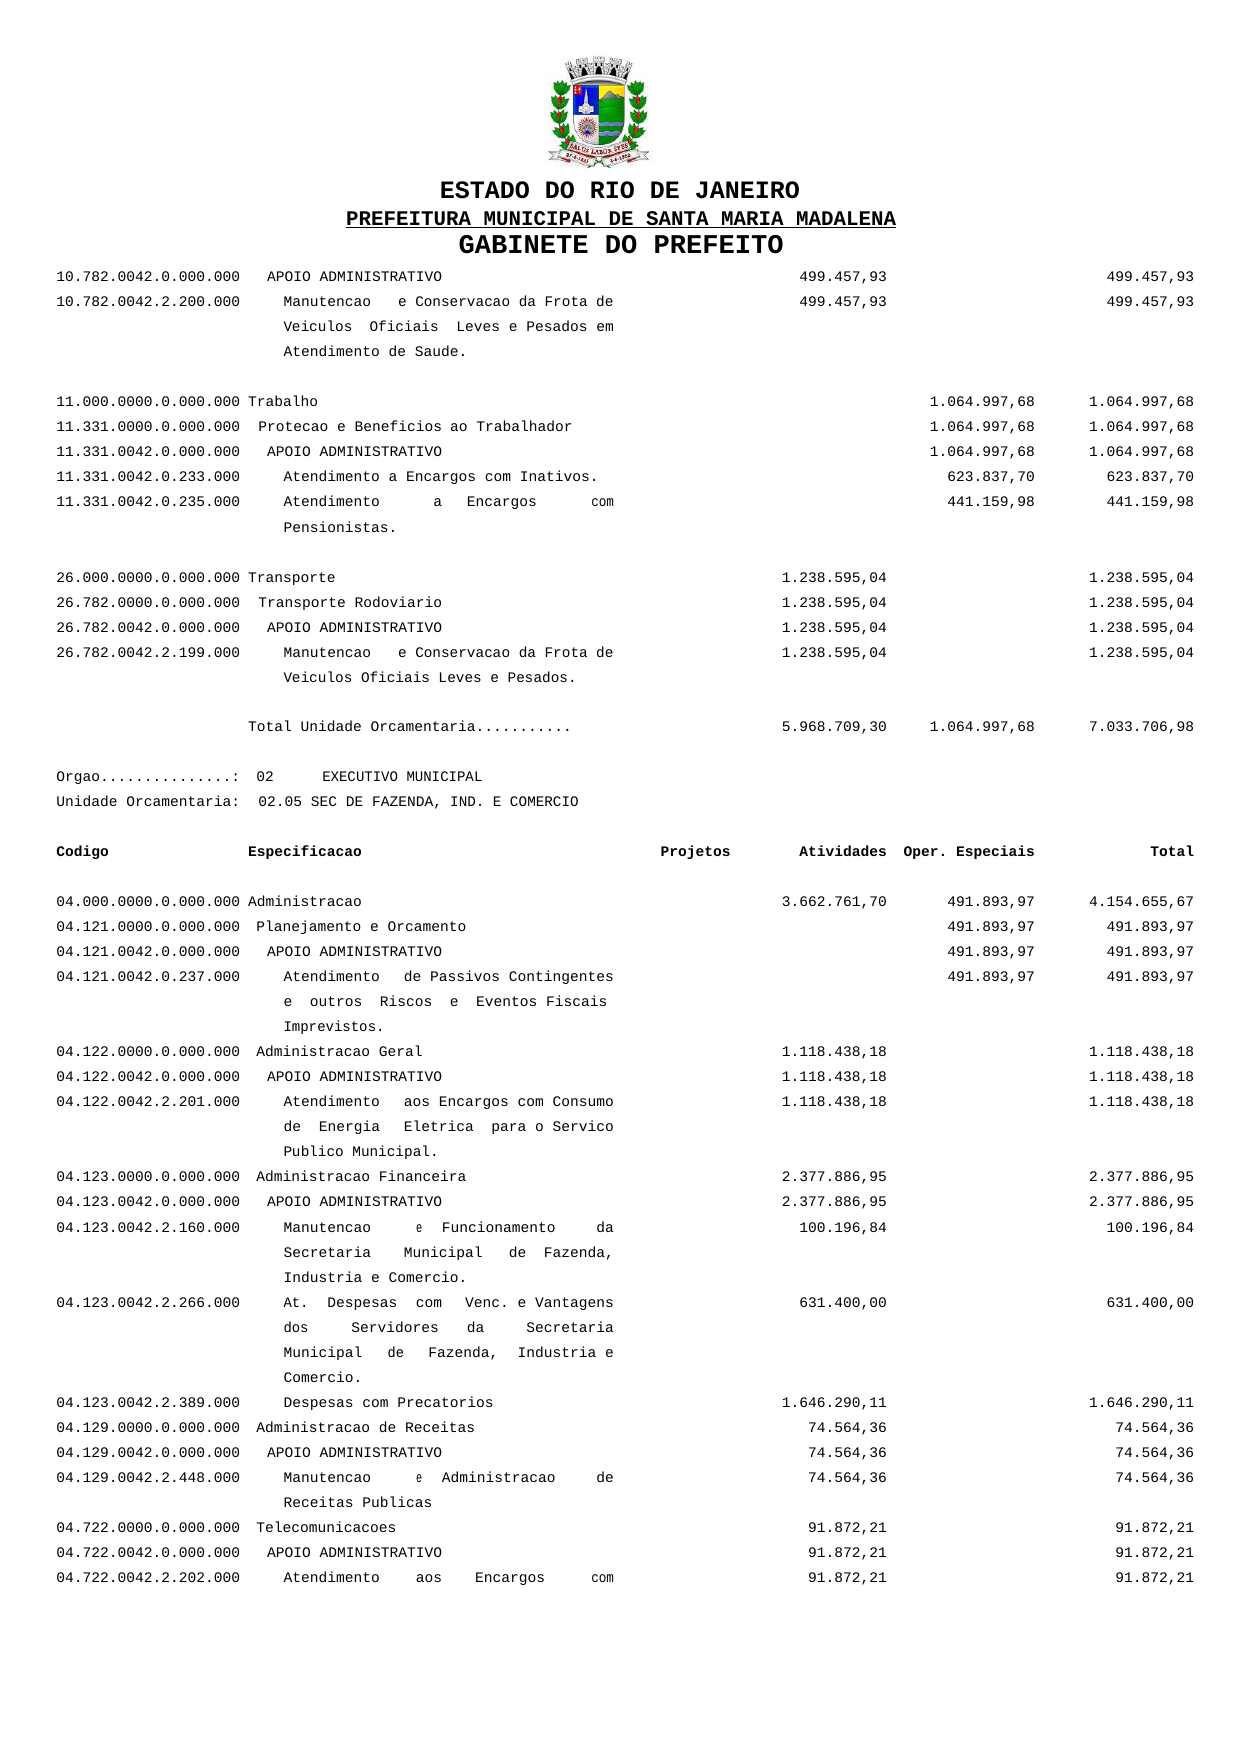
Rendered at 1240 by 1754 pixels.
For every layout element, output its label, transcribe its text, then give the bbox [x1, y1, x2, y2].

table_cell [1058, 660, 1194, 685]
table_cell 1.118.438,18 [1058, 1035, 1194, 1060]
table_cell [633, 410, 752, 435]
table_cell [633, 610, 752, 635]
table_cell [498, 1035, 581, 1060]
table_cell de [244, 1110, 310, 1135]
table_header 499.457,93 [1058, 269, 1194, 285]
table_cell [388, 1210, 406, 1235]
table_cell [498, 1510, 581, 1535]
table_cell [633, 1335, 752, 1360]
table_cell [581, 785, 633, 810]
table_cell 04.722.0000.0.000.000 [56, 1510, 244, 1535]
table_header [888, 269, 1058, 285]
table_cell [888, 335, 1058, 360]
table_cell IND. E COMERCIO [442, 785, 581, 810]
table_cell 11.000.0000.0.000.000 [56, 360, 244, 410]
table_cell [406, 1510, 442, 1535]
table_cell [633, 910, 752, 935]
table_cell e [406, 1210, 442, 1235]
table_cell 1.238.595,04 [1058, 610, 1194, 635]
table_cell 2.377.886,95 [752, 1160, 887, 1185]
table_cell 02.05 SEC DE FAZENDA, [244, 785, 442, 810]
table_cell [1058, 310, 1194, 335]
table_cell [633, 485, 752, 510]
table_cell [888, 1260, 1058, 1285]
table_cell Telecomunicacoes [244, 1510, 406, 1535]
table_cell [442, 1510, 498, 1535]
table_cell [888, 1410, 1058, 1435]
table_cell [633, 1185, 752, 1210]
table_cell Secretaria [244, 1235, 387, 1260]
table_cell [581, 1135, 633, 1160]
table_cell APOIO ADMINISTRATIVO [244, 935, 442, 960]
table_cell [442, 1435, 498, 1460]
table_cell Trabalho [244, 360, 387, 410]
table_cell [406, 535, 442, 585]
table_cell [1058, 510, 1194, 535]
table_cell [581, 610, 633, 635]
table_cell [581, 735, 633, 785]
table_cell 04.722.0042.0.000.000 [56, 1535, 244, 1560]
table_cell 1.064.997,68 [1058, 410, 1194, 435]
table_cell [752, 1235, 887, 1260]
table_cell [633, 1310, 752, 1335]
table_cell [888, 785, 1058, 810]
table_cell 491.893,97 [1058, 910, 1194, 935]
table_cell 3.662.761,70 [752, 861, 887, 910]
table_cell [406, 1360, 442, 1385]
table_cell com [581, 1560, 633, 1585]
table_cell 91.872,21 [752, 1560, 887, 1585]
table_cell 91.872,21 [752, 1510, 887, 1535]
table_cell [888, 1460, 1058, 1485]
table_cell [442, 1060, 498, 1085]
table_cell [498, 1185, 581, 1210]
table_cell [498, 360, 581, 410]
table_cell 4.154.655,67 [1058, 861, 1194, 910]
table_cell [633, 1260, 752, 1285]
table_cell [888, 510, 1058, 535]
table_cell Codigo [56, 810, 244, 861]
table_cell 26.782.0000.0.000.000 [56, 585, 244, 610]
table_cell 100.196,84 [752, 1210, 887, 1235]
table_cell Administracao Financeira [244, 1160, 498, 1185]
table_cell APOIO ADMINISTRATIVO [244, 1060, 442, 1085]
table_cell Especificacao [244, 810, 387, 861]
table_cell [888, 660, 1058, 685]
table_header 499.457,93 [752, 269, 887, 285]
table_cell [442, 360, 498, 410]
table_cell [56, 335, 244, 360]
table_cell [888, 1210, 1058, 1235]
table_cell [1058, 1110, 1194, 1135]
table_cell [498, 1010, 581, 1035]
table_cell [752, 310, 887, 335]
table_cell 04.123.0042.2.389.000 [56, 1385, 244, 1410]
table_cell [633, 1085, 752, 1110]
table_cell [498, 1435, 581, 1460]
table_cell [442, 1485, 498, 1510]
table_cell 11.331.0000.0.000.000 [56, 410, 244, 435]
table_cell 04.123.0042.2.160.000 [56, 1210, 244, 1235]
table_cell 1.238.595,04 [752, 585, 887, 610]
table_cell Manutencao [244, 1460, 387, 1485]
table_cell 491.893,97 [1058, 960, 1194, 985]
table_cell 5.968.709,30 [752, 685, 887, 735]
table_cell [888, 610, 1058, 635]
table_cell [56, 310, 244, 335]
table_cell da [581, 1210, 633, 1235]
table_cell [888, 1435, 1058, 1460]
table_cell de Passivos Contingentes [388, 960, 633, 985]
text PREFEITURA MUNICIPAL DE SANTA MARIA MADALENA [346, 206, 1194, 230]
table_cell 1.064.997,68 [1058, 360, 1194, 410]
table_cell [581, 935, 633, 960]
table_cell [581, 1510, 633, 1535]
table_cell [498, 935, 581, 960]
table_cell e [406, 1460, 442, 1485]
table_cell [498, 1485, 581, 1510]
table_cell [1058, 1235, 1194, 1260]
table_cell [633, 1135, 752, 1160]
table_cell Atendimento [244, 1560, 387, 1585]
table_cell 2.377.886,95 [1058, 1160, 1194, 1185]
table_cell 441.159,98 [1058, 485, 1194, 510]
table_cell 11.331.0042.0.000.000 [56, 435, 244, 460]
table_cell [581, 685, 633, 735]
table_cell [633, 1285, 752, 1310]
table_cell Atendimento [244, 485, 387, 510]
table_cell [442, 1360, 498, 1385]
table_cell [752, 735, 887, 785]
table_cell dos [244, 1310, 310, 1335]
table_cell [633, 1485, 752, 1510]
table_cell [442, 1010, 498, 1035]
table_cell 1.064.997,68 [888, 435, 1058, 460]
table_cell com [581, 485, 633, 510]
table_cell 623.837,70 [888, 460, 1058, 485]
table_cell 91.872,21 [1058, 1560, 1194, 1585]
table_cell [581, 410, 633, 435]
table_cell [442, 861, 498, 910]
table_cell 11.331.0042.0.233.000 [56, 460, 244, 485]
table_cell [498, 810, 581, 861]
table_cell 631.400,00 [752, 1285, 887, 1310]
table_cell [581, 1035, 633, 1060]
table_cell [388, 360, 406, 410]
table_cell Servidores [310, 1310, 442, 1335]
table_cell [442, 1185, 498, 1210]
table_cell de [388, 1335, 406, 1360]
table_cell [56, 985, 244, 1010]
table_cell 499.457,93 [752, 285, 887, 310]
table_cell [581, 1385, 633, 1410]
table_cell [633, 985, 752, 1010]
table_cell [1058, 335, 1194, 360]
table_cell Manutencao [244, 1210, 387, 1235]
table_cell 04.129.0042.2.448.000 [56, 1460, 244, 1485]
table_cell [498, 535, 581, 585]
table_cell [633, 1460, 752, 1485]
table_cell 91.872,21 [1058, 1535, 1194, 1560]
table_cell Veiculos Oficiais [244, 310, 442, 335]
table_cell [1058, 985, 1194, 1010]
table_cell [633, 460, 752, 485]
table_cell [442, 585, 498, 610]
table_cell [752, 1360, 887, 1385]
table_cell [752, 1310, 887, 1335]
table_cell 74.564,36 [1058, 1410, 1194, 1435]
table_cell [633, 735, 752, 785]
table_cell [406, 510, 442, 535]
table_cell [888, 635, 1058, 660]
table_cell [442, 610, 498, 635]
table_cell 04.122.0000.0.000.000 [56, 1035, 244, 1060]
table_cell 04.129.0042.0.000.000 [56, 1435, 244, 1460]
table_cell [1058, 1260, 1194, 1285]
table_cell [633, 1210, 752, 1235]
table_header 10.782.0042.0.000.000 [56, 269, 244, 285]
table_cell [633, 685, 752, 735]
table_cell 04.122.0042.0.000.000 [56, 1060, 244, 1085]
table_cell [752, 410, 887, 435]
table_cell [406, 1010, 442, 1035]
table_cell 74.564,36 [752, 1410, 887, 1435]
table_cell [888, 1035, 1058, 1060]
table_cell [56, 685, 244, 735]
table_cell [633, 285, 752, 310]
table_cell Municipal [244, 1335, 387, 1360]
table_cell [56, 1310, 244, 1335]
table_cell 04.123.0042.0.000.000 [56, 1185, 244, 1210]
table_cell [498, 1535, 581, 1560]
table_cell 491.893,97 [888, 960, 1058, 985]
table_cell [752, 460, 887, 485]
table_cell de [581, 1460, 633, 1485]
table_cell [56, 510, 244, 535]
table_header [442, 269, 498, 285]
table_cell At. [244, 1285, 310, 1310]
table_cell 04.121.0042.0.237.000 [56, 960, 244, 985]
table_cell Administracao Geral [244, 1035, 442, 1060]
table_cell 1.118.438,18 [1058, 1060, 1194, 1085]
table_cell [581, 1260, 633, 1285]
table_cell 1.118.438,18 [1058, 1085, 1194, 1110]
table_cell da [442, 1310, 498, 1335]
table_cell [1058, 1360, 1194, 1385]
table_cell 91.872,21 [1058, 1510, 1194, 1535]
table_cell 74.564,36 [1058, 1435, 1194, 1460]
table_cell [442, 435, 498, 460]
table_cell [888, 1510, 1058, 1535]
table_cell Manutencao [244, 285, 387, 310]
table_cell [888, 1335, 1058, 1360]
table_cell [581, 1360, 633, 1385]
table_cell Encargos [442, 485, 581, 510]
table_cell Fazenda, [406, 1335, 498, 1360]
table_cell [633, 360, 752, 410]
table_cell [633, 585, 752, 610]
table_cell [888, 535, 1058, 585]
table_cell [633, 660, 752, 685]
table_cell [1058, 735, 1194, 785]
table_cell [498, 435, 581, 460]
table_cell [752, 960, 887, 985]
table_cell [633, 861, 752, 910]
table_cell Encargos [442, 1560, 581, 1585]
table_cell Publico Municipal. [244, 1135, 442, 1160]
table_cell Manutencao [244, 635, 387, 660]
table_cell [388, 861, 406, 910]
table_cell 26.782.0042.0.000.000 [56, 610, 244, 635]
table_cell Secretaria [498, 1310, 633, 1335]
table_cell [56, 1360, 244, 1385]
table_cell [752, 1010, 887, 1035]
table_header [633, 269, 752, 285]
table_cell [1058, 785, 1194, 810]
table_cell [888, 1535, 1058, 1560]
table_cell [888, 735, 1058, 785]
table_cell [56, 1235, 244, 1260]
table_cell [56, 1335, 244, 1360]
table_cell Venc. e Vantagens [442, 1285, 633, 1310]
table_cell Industria e [498, 1335, 633, 1360]
table_cell [752, 985, 887, 1010]
table_cell [1058, 1310, 1194, 1335]
table_cell [388, 1360, 406, 1385]
table_cell [581, 1485, 633, 1510]
table_cell [498, 1260, 581, 1285]
table_cell 04.722.0042.2.202.000 [56, 1560, 244, 1585]
table_cell [633, 635, 752, 660]
table_cell [581, 1160, 633, 1185]
table_cell 1.238.595,04 [752, 535, 887, 585]
table_cell Atendimento a Encargos com Inativos. [244, 460, 633, 485]
table_cell [752, 360, 887, 410]
table_cell [442, 1535, 498, 1560]
table_cell [633, 1510, 752, 1535]
table_cell [581, 1410, 633, 1435]
table_cell 1.238.595,04 [752, 610, 887, 635]
table_cell [633, 1535, 752, 1560]
table_cell Imprevistos. [244, 1010, 387, 1035]
table_cell [498, 1410, 581, 1435]
table_cell [581, 535, 633, 585]
table_cell [752, 435, 887, 460]
table_cell 1.064.997,68 [888, 685, 1058, 735]
table_cell [581, 510, 633, 535]
table_cell 1.238.595,04 [1058, 585, 1194, 610]
table_header APOIO ADMINISTRATIVO [244, 269, 442, 285]
table_cell e Conservacao da Frota de [388, 285, 633, 310]
table_cell 1.064.997,68 [1058, 435, 1194, 460]
table_cell [633, 1385, 752, 1410]
table_cell 04.123.0042.2.266.000 [56, 1285, 244, 1310]
table_cell [888, 285, 1058, 310]
table_cell [633, 935, 752, 960]
table_cell EXECUTIVO MUNICIPAL [310, 735, 498, 785]
table_cell Atividades [752, 810, 887, 861]
table_cell Municipal [388, 1235, 498, 1260]
table_cell 491.893,97 [888, 935, 1058, 960]
table_cell [888, 1160, 1058, 1185]
table_cell e Conservacao da Frota de [388, 635, 633, 660]
table_cell [406, 810, 442, 861]
table_cell [1058, 1485, 1194, 1510]
table_cell [56, 1260, 244, 1285]
table_cell Despesas [310, 1285, 406, 1310]
table_cell [633, 960, 752, 985]
table_cell APOIO ADMINISTRATIVO [244, 610, 442, 635]
table_cell [888, 1360, 1058, 1385]
table_cell [498, 861, 581, 910]
table_cell [498, 510, 581, 535]
table_cell [498, 1135, 581, 1160]
table_cell Veiculos Oficiais Leves e Pesados. [244, 660, 581, 685]
table_cell 1.118.438,18 [752, 1035, 887, 1060]
table_cell [888, 1010, 1058, 1035]
table_cell Eletrica para o Servico [388, 1110, 633, 1135]
table_cell [888, 1185, 1058, 1210]
table_cell [633, 1035, 752, 1060]
table_cell [442, 535, 498, 585]
table_cell [752, 1135, 887, 1160]
table_cell [498, 1360, 581, 1385]
table_cell [633, 310, 752, 335]
table_cell [752, 1335, 887, 1360]
table_cell [388, 810, 406, 861]
table_cell APOIO ADMINISTRATIVO [244, 1535, 442, 1560]
table_cell [633, 1060, 752, 1085]
table_cell 10.782.0042.2.200.000 [56, 285, 244, 310]
table_cell [498, 610, 581, 635]
table_cell aos Encargos com Consumo [388, 1085, 633, 1110]
table_cell 02 [244, 735, 310, 785]
table_cell [581, 910, 633, 935]
table_cell [1058, 1010, 1194, 1035]
table_header [498, 269, 581, 285]
table_cell [442, 935, 498, 960]
table_cell [56, 1485, 244, 1510]
table_cell 491.893,97 [888, 861, 1058, 910]
table_cell [633, 1410, 752, 1435]
table_cell [752, 785, 887, 810]
table_cell [1058, 1335, 1194, 1360]
table_cell [442, 1135, 498, 1160]
table_cell Atendimento de Saude. [244, 335, 498, 360]
table_cell [388, 1010, 406, 1035]
table_cell [388, 1460, 406, 1485]
table_cell [498, 1160, 581, 1185]
table_cell Atendimento [244, 1085, 387, 1110]
table_cell Total [1058, 810, 1194, 861]
table_cell ao Trabalhador [442, 410, 581, 435]
table_cell [56, 1110, 244, 1135]
table_cell [752, 935, 887, 960]
table_cell 1.238.595,04 [1058, 535, 1194, 585]
table_cell [633, 1010, 752, 1035]
table_cell [388, 485, 406, 510]
table_cell [888, 1060, 1058, 1085]
table_cell [633, 1360, 752, 1385]
table_cell Transporte Rodoviario [244, 585, 442, 610]
table_cell 26.782.0042.2.199.000 [56, 635, 244, 660]
table_cell [498, 910, 581, 935]
table_cell [633, 1110, 752, 1135]
table_cell [442, 510, 498, 535]
table_cell [581, 585, 633, 610]
table_cell [442, 1035, 498, 1060]
table_cell APOIO ADMINISTRATIVO [244, 1185, 442, 1210]
table_cell a [406, 485, 442, 510]
table_cell 1.238.595,04 [752, 635, 887, 660]
table_cell [752, 485, 887, 510]
table_cell Planejamento e Orcamento [244, 910, 498, 935]
table_cell 04.000.0000.0.000.000 [56, 861, 244, 910]
table_cell [581, 660, 633, 685]
table_cell Transporte [244, 535, 387, 585]
table_cell [633, 1235, 752, 1260]
table_cell Protecao e Beneficios [244, 410, 442, 435]
table_cell Receitas Publicas [244, 1485, 442, 1510]
table_cell Funcionamento [442, 1210, 581, 1235]
table_cell 623.837,70 [1058, 460, 1194, 485]
table_cell [888, 1110, 1058, 1135]
table_cell [752, 1110, 887, 1135]
table_cell Industria e Comercio. [244, 1260, 498, 1285]
table_cell [581, 1010, 633, 1035]
table_cell [888, 1385, 1058, 1410]
table_cell 04.129.0000.0.000.000 [56, 1410, 244, 1435]
table_cell [752, 1260, 887, 1285]
table_cell [888, 1485, 1058, 1510]
table_cell [388, 1560, 406, 1585]
table_cell Energia [310, 1110, 387, 1135]
table_cell [56, 660, 244, 685]
table_cell 11.331.0042.0.235.000 [56, 485, 244, 510]
table_cell [888, 1285, 1058, 1310]
table_cell 631.400,00 [1058, 1285, 1194, 1310]
table_cell com [406, 1285, 442, 1310]
table_cell 1.064.997,68 [888, 360, 1058, 410]
table_cell 1.646.290,11 [752, 1385, 887, 1410]
table_cell 491.893,97 [888, 910, 1058, 935]
table_cell Pensionistas. [244, 510, 406, 535]
table_cell [581, 1535, 633, 1560]
table_cell [1058, 1135, 1194, 1160]
table_cell 499.457,93 [1058, 285, 1194, 310]
table_cell 04.121.0000.0.000.000 [56, 910, 244, 935]
table_cell [888, 1560, 1058, 1585]
table_cell [633, 435, 752, 460]
table_cell [752, 910, 887, 935]
table_cell [581, 1060, 633, 1085]
table_cell 1.118.438,18 [752, 1085, 887, 1110]
table_cell 1.238.595,04 [1058, 635, 1194, 660]
table_cell APOIO ADMINISTRATIVO [244, 1435, 442, 1460]
table_cell e outros Riscos e Eventos Fiscais [244, 985, 633, 1010]
table_cell [633, 510, 752, 535]
table_cell [581, 360, 633, 410]
table_cell [442, 810, 498, 861]
table_cell [498, 1060, 581, 1085]
table_cell aos [406, 1560, 442, 1585]
table_cell 04.123.0000.0.000.000 [56, 1160, 244, 1185]
table_cell [633, 1560, 752, 1585]
table_cell [56, 1010, 244, 1035]
table_cell [581, 335, 633, 360]
table_cell [498, 735, 581, 785]
table_cell Despesas com Precatorios [244, 1385, 498, 1410]
table_cell 74.564,36 [752, 1435, 887, 1460]
table_cell 04.121.0042.0.000.000 [56, 935, 244, 960]
table_cell 1.118.438,18 [752, 1060, 887, 1085]
table_cell [888, 1085, 1058, 1110]
table_cell [752, 660, 887, 685]
table_cell [752, 1485, 887, 1510]
table_cell [581, 1435, 633, 1460]
table_cell [581, 810, 633, 861]
table_cell Atendimento [244, 960, 387, 985]
table_cell Administracao [442, 1460, 581, 1485]
table_cell 491.893,97 [1058, 935, 1194, 960]
table_cell Oper. Especiais [888, 810, 1058, 861]
table_cell [888, 985, 1058, 1010]
table_cell [581, 1185, 633, 1210]
table_cell Total Unidade Orcamentaria........... [244, 685, 581, 735]
table_cell [633, 785, 752, 810]
table_cell 74.564,36 [752, 1460, 887, 1485]
table_cell [752, 335, 887, 360]
table_cell Unidade Orcamentaria: [56, 785, 244, 810]
table_cell [498, 335, 581, 360]
table_cell 2.377.886,95 [1058, 1185, 1194, 1210]
table_cell [888, 1310, 1058, 1335]
table_cell Orgao...............: [56, 735, 244, 785]
table_cell [633, 335, 752, 360]
table_cell [633, 1160, 752, 1185]
table_cell [406, 360, 442, 410]
table_cell [388, 535, 406, 585]
table_cell 2.377.886,95 [752, 1185, 887, 1210]
table_cell [752, 510, 887, 535]
table_cell 100.196,84 [1058, 1210, 1194, 1235]
table_cell Administracao de Receitas [244, 1410, 498, 1435]
table_cell 04.122.0042.2.201.000 [56, 1085, 244, 1110]
table_cell [581, 435, 633, 460]
text ESTADO DO RIO DE JANEIRO [439, 178, 1194, 206]
table_cell [581, 861, 633, 910]
table_cell [406, 861, 442, 910]
table_cell 74.564,36 [1058, 1460, 1194, 1485]
table_cell 441.159,98 [888, 485, 1058, 510]
table_cell Projetos [633, 810, 752, 861]
table_cell [888, 310, 1058, 335]
table_cell Leves e Pesados em [442, 310, 633, 335]
table_cell 26.000.0000.0.000.000 [56, 535, 244, 585]
table_cell [888, 585, 1058, 610]
table_cell Comercio. [244, 1360, 387, 1385]
table_cell 1.064.997,68 [888, 410, 1058, 435]
table_cell 91.872,21 [752, 1535, 887, 1560]
table_cell 1.646.290,11 [1058, 1385, 1194, 1410]
table_cell 7.033.706,98 [1058, 685, 1194, 735]
table_cell Administracao [244, 861, 387, 910]
table_cell [888, 1235, 1058, 1260]
table_cell de Fazenda, [498, 1235, 633, 1260]
table_cell [56, 1135, 244, 1160]
table_cell [498, 585, 581, 610]
table_cell [633, 535, 752, 585]
table_header [581, 269, 633, 285]
table_cell [888, 1135, 1058, 1160]
text GABINETE DO PREFEITO [458, 230, 1194, 260]
table_cell [498, 1385, 581, 1410]
table_cell APOIO ADMINISTRATIVO [244, 435, 442, 460]
table_cell [633, 1435, 752, 1460]
